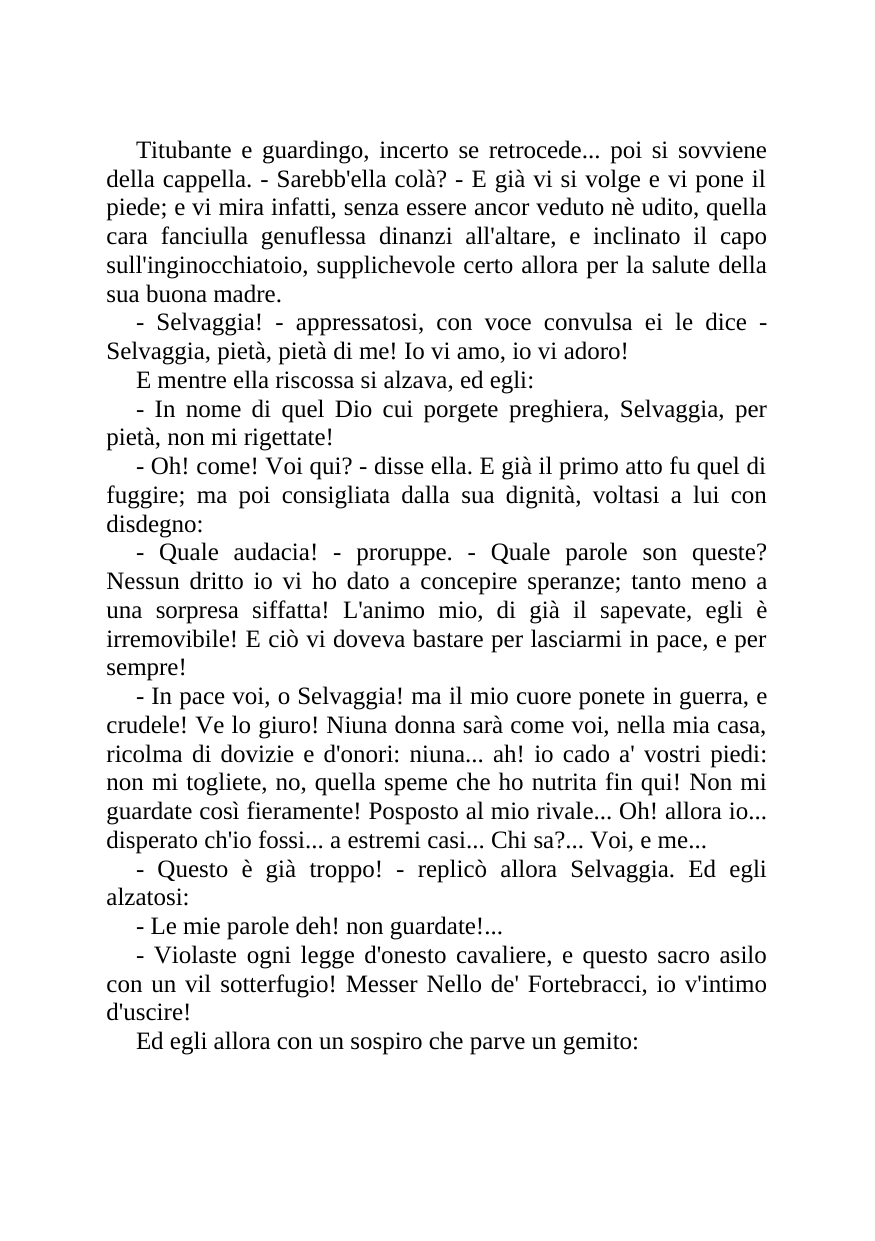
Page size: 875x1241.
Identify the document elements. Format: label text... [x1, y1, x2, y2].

text - Questo è già troppo! - replicò allora Selvaggia. Ed egli alzatosi: [106, 854, 768, 911]
text - Quale audacia! - proruppe. - Quale parole son queste? Nessun dritto io vi ho dato a concepire speranze; tanto meno a una sorpresa siffatta! L'animo mio, di già il sapevate, egli è irremovibile! E ciò vi doveva bastare per lasciarmi in pace, e per sempre! [106, 537, 768, 681]
text - Selvaggia! - appressatosi, con voce convulsa ei le dice - Selvaggia, pietà, pietà di me! Io vi amo, io vi adoro! [106, 307, 768, 365]
text - Violaste ogni legge d'onesto cavaliere, e questo sacro asilo con un vil sotterfugio! Messer Nello de' Fortebracci, io v'intimo d'uscire! [106, 940, 768, 1026]
text Titubante e guardingo, incerto se retrocede... poi si sovviene della cappella. - Sarebb'ella colà? - E già vi si volge e vi pone il piede; e vi mira infatti, senza essere ancor veduto nè udito, quella cara fanciulla genuflessa dinanzi all'altare, e inclinato il capo sull'inginocchiatoio, supplichevole certo allora per la salute della sua buona madre. [106, 135, 768, 307]
text Ed egli allora con un sospiro che parve un gemito: [106, 1026, 768, 1055]
text - Le mie parole deh! non guardate!... [106, 911, 768, 940]
text E mentre ella riscossa si alzava, ed egli: [106, 365, 768, 394]
text - In nome di quel Dio cui porgete preghiera, Selvaggia, per pietà, non mi rigettate! [106, 394, 768, 451]
text - In pace voi, o Selvaggia! ma il mio cuore ponete in guerra, e crudele! Ve lo giuro! Niuna donna sarà come voi, nella mia casa, ricolma di dovizie e d'onori: niuna... ah! io cado a' vostri piedi: non mi togliete, no, quella speme che ho nutrita fin qui! Non mi guardate così fieramente! Posposto al mio rivale... Oh! allora io... disperato ch'io fossi... a estremi casi... Chi sa?... Voi, e me... [106, 681, 768, 854]
text - Oh! come! Voi qui? - disse ella. E già il primo atto fu quel di fuggire; ma poi consigliata dalla sua dignità, voltasi a lui con disdegno: [106, 451, 768, 537]
